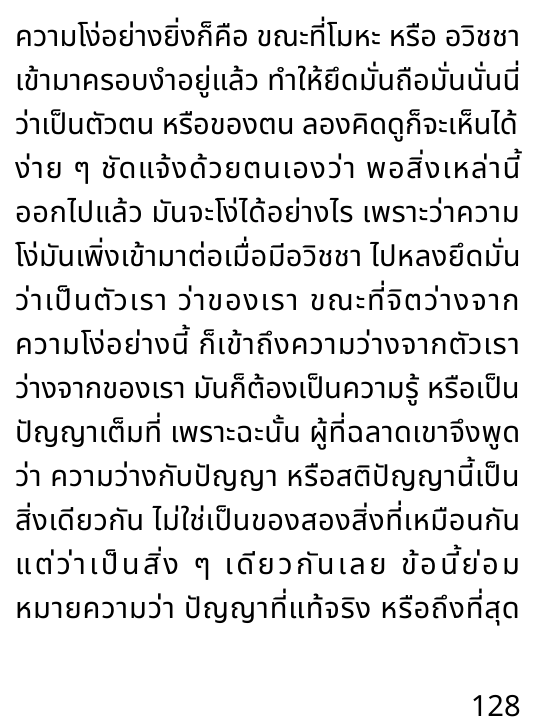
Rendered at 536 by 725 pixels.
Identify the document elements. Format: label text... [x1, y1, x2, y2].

text ความโง่อย่างยิ่งก็คือ ขณะที่โมหะ หรือ อวิชชาเข้ามาครอบงำอยู่แล้ว ทำให้ยึดมั่นถือมั่นนั่นนี่ ว่าเป็นตัวตน หรือของตน ลองคิดดูก็จะเห็นได้ง่าย ๆ ชัดแจ้งด้วยตนเองว่า พอสิ่งเหล่านี้ออกไปแล้ว มันจะโง่ได้อย่างไร เพราะว่าความโง่มันเพิ่งเข้ามาต่อเมื่อมีอวิชชา ไปหลงยึดมั่นว่าเป็นตัวเรา ว่าของเรา ขณะที่จิตว่างจากความโง่อย่างนี้ ก็เข้าถึงความว่างจากตัวเรา ว่างจากของเรา มันก็ต้องเป็นความรู้ หรือเป็นปัญญาเต็มที่ เพราะฉะนั้น ผู้ที่ฉลาดเขาจึงพูดว่า ความว่างกับปัญญา หรือสติปัญญานี้เป็นสิ่งเดียวกัน ไม่ใช่เป็นของสองสิ่งที่เหมือนกัน แต่ว่าเป็นสิ่ง ๆ เดียวกันเลย ข้อนี้ย่อมหมายความว่า ปัญญาที่แท้จริง หรือถึงที่สุด [15, 15, 521, 632]
